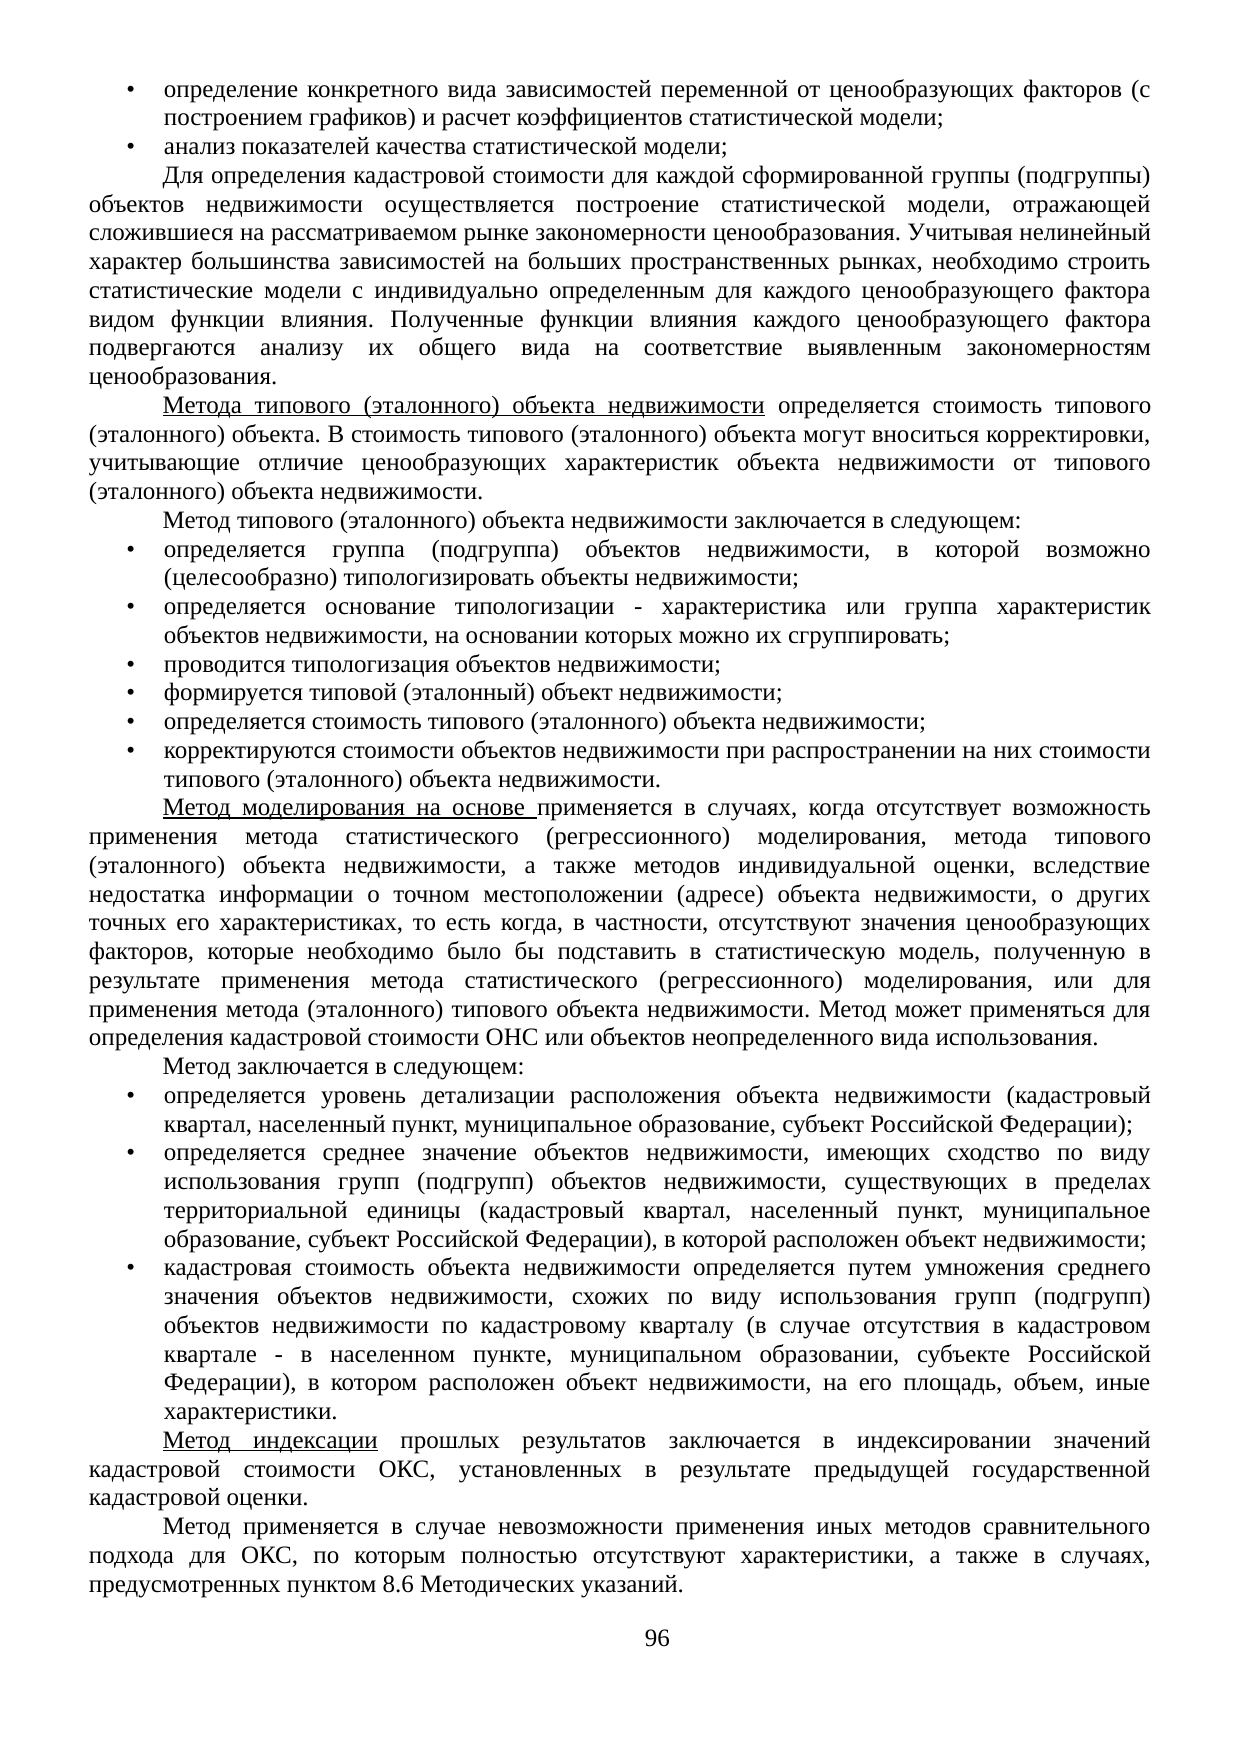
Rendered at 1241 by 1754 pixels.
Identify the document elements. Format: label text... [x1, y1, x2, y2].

list кадастровая стоимость объекта недвижимости определяется путем умножения среднего значения объектов недвижимости, схожих по виду использования групп (подгрупп) объектов недвижимости по кадастровому кварталу (в случае отсутствия в кадастровом квартале - в населенном пункте, муниципальном образовании, субъекте Российской Федерации), в котором расположен объект недвижимости, на его площадь, объем, иные характеристики. [126, 1252, 1152, 1425]
list определение конкретного вида зависимостей переменной от ценообразующих факторов (с построением графиков) и расчет коэффициентов статистической модели; [126, 74, 1152, 131]
list определяется группа (подгруппа) объектов недвижимости, в которой возможно (целесообразно) типологизировать объекты недвижимости; [126, 534, 1152, 591]
text Метод моделирования на основе применяется в случаях, когда отсутствует возможность применения метода статистического (регрессионного) моделирования, метода типового (эталонного) объекта недвижимости, а также методов индивидуальной оценки, вследствие недостатка информации о точном местоположении (адресе) объекта недвижимости, о других точных его характеристиках, то есть когда, в частности, отсутствуют значения ценообразующих факторов, которые необходимо было бы подставить в статистическую модель, полученную в результате применения метода статистического (регрессионного) моделирования, или для применения метода (эталонного) типового объекта недвижимости. Метод может применяться для определения кадастровой стоимости ОНС или объектов неопределенного вида использования. [89, 792, 1152, 1051]
list определяется среднее значение объектов недвижимости, имеющих сходство по виду использования групп (подгрупп) объектов недвижимости, существующих в пределах территориальной единицы (кадастровый квартал, населенный пункт, муниципальное образование, субъект Российской Федерации), в которой расположен объект недвижимости; [126, 1137, 1152, 1252]
list определяется стоимость типового (эталонного) объекта недвижимости; [126, 706, 1152, 735]
list корректируются стоимости объектов недвижимости при распространении на них стоимости типового (эталонного) объекта недвижимости. [126, 735, 1152, 792]
text Метод применяется в случае невозможности применения иных методов сравнительного подхода для ОКС, по которым полностью отсутствуют характеристики, а также в случаях, предусмотренных пунктом 8.6 Методических указаний. [89, 1511, 1152, 1597]
text Метод индексации прошлых результатов заключается в индексировании значений кадастровой стоимости ОКС, установленных в результате предыдущей государственной кадастровой оценки. [89, 1425, 1152, 1511]
list определяется уровень детализации расположения объекта недвижимости (кадастровый квартал, населенный пункт, муниципальное образование, субъект Российской Федерации); [126, 1080, 1152, 1137]
list анализ показателей качества статистической модели; [126, 131, 1152, 160]
list проводится типологизация объектов недвижимости; [126, 649, 1152, 677]
text Метод типового (эталонного) объекта недвижимости заключается в следующем: [89, 505, 1152, 534]
text Метод заключается в следующем: [89, 1051, 1152, 1080]
text Метода типового (эталонного) объекта недвижимости определяется стоимость типового (эталонного) объекта. В стоимость типового (эталонного) объекта могут вноситься корректировки, учитывающие отличие ценообразующих характеристик объекта недвижимости от типового (эталонного) объекта недвижимости. [89, 390, 1152, 505]
text Для определения кадастровой стоимости для каждой сформированной группы (подгруппы) объектов недвижимости осуществляется построение статистической модели, отражающей сложившиеся на рассматриваемом рынке закономерности ценообразования. Учитывая нелинейный характер большинства зависимостей на больших пространственных рынках, необходимо строить статистические модели с индивидуально определенным для каждого ценообразующего фактора видом функции влияния. Полученные функции влияния каждого ценообразующего фактора подвергаются анализу их общего вида на соответствие выявленным закономерностям ценообразования. [89, 160, 1152, 390]
list определяется основание типологизации - характеристика или группа характеристик объектов недвижимости, на основании которых можно их сгруппировать; [126, 591, 1152, 649]
list формируется типовой (эталонный) объект недвижимости; [126, 677, 1152, 706]
